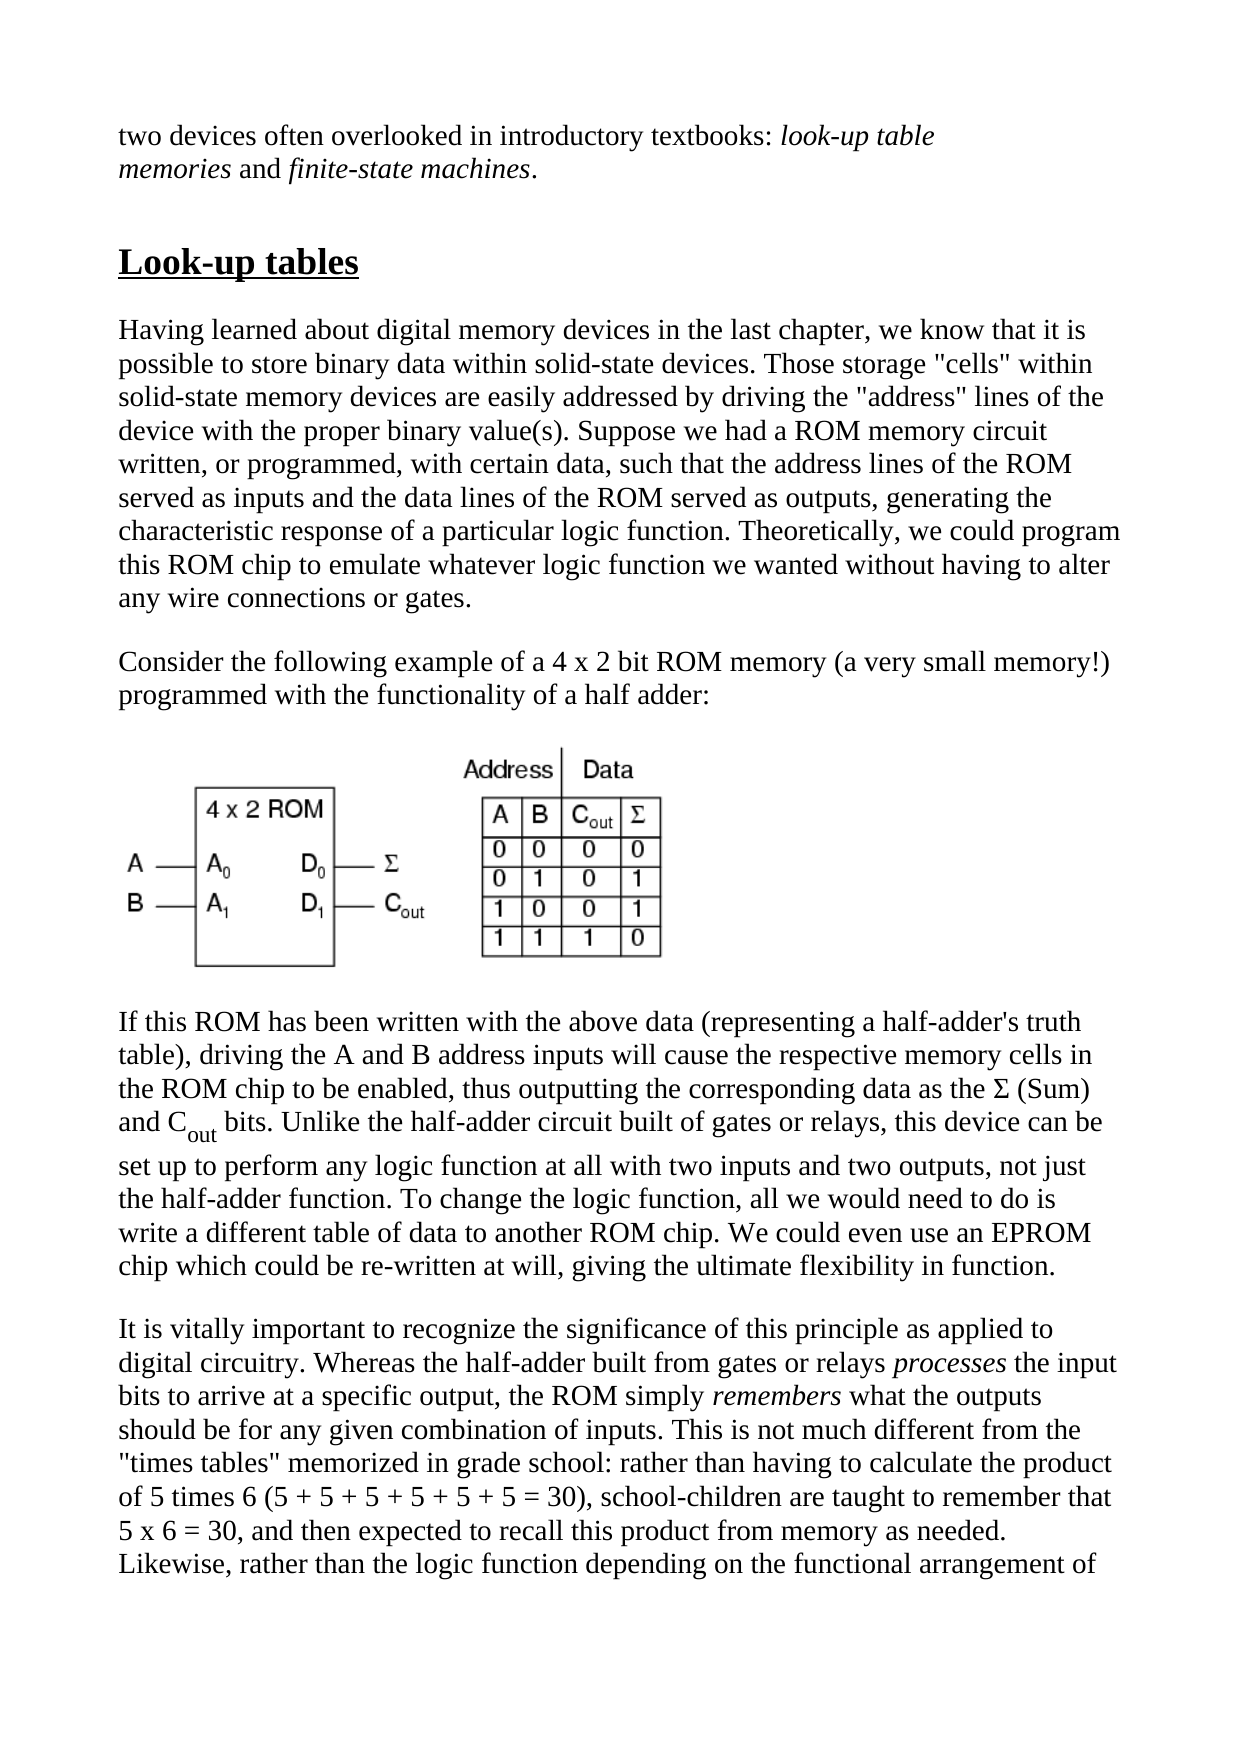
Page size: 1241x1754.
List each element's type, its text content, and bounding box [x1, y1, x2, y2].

text If this ROM has been written with the above data (representing a half-adder's truth table), driving the A and B address inputs will cause the respective memory cells in the ROM chip to be enabled, thus outputting the corresponding data as the Σ (Sum) and Cout bits. Unlike the half-adder circuit built of gates or relays, this device can be set up to perform any logic function at all with two inputs and two outputs, not just the half-adder function. To change the logic function, all we would need to do is write a different table of data to another ROM chip. We could even use an EPROM chip which could be re-written at will, giving the ultimate flexibility in function. [118, 1004, 1122, 1282]
text two devices often overlooked in introductory textbooks: look-up table memories and finite-state machines. [118, 118, 1122, 185]
picture [118, 740, 669, 975]
text Having learned about digital memory devices in the last chapter, we know that it is possible to store binary data within solid-state devices. Those storage "cells" within solid-state memory devices are easily addressed by driving the "address" lines of the device with the proper binary value(s). Suppose we had a ROM memory circuit written, or programmed, with certain data, such that the address lines of the ROM served as inputs and the data lines of the ROM served as outputs, generating the characteristic response of a particular logic function. Theoretically, we could program this ROM chip to emulate whatever logic function we wanted without having to alter any wire connections or gates. [118, 312, 1122, 614]
text Consider the following example of a 4 x 2 bit ROM memory (a very small memory!) programmed with the functionality of a half adder: [118, 644, 1122, 711]
text It is vitally important to recognize the significance of this principle as applied to digital circuitry. Whereas the half-adder built from gates or relays processes the input bits to arrive at a specific output, the ROM simply remembers what the outputs should be for any given combination of inputs. This is not much different from the "times tables" memorized in grade school: rather than having to calculate the product of 5 times 6 (5 + 5 + 5 + 5 + 5 + 5 = 30), school-children are taught to remember that 5 x 6 = 30, and then expected to recall this product from memory as needed. Likewise, rather than the logic function depending on the functional arrangement of [118, 1311, 1122, 1580]
subtitle Look-up tables [118, 240, 1122, 283]
